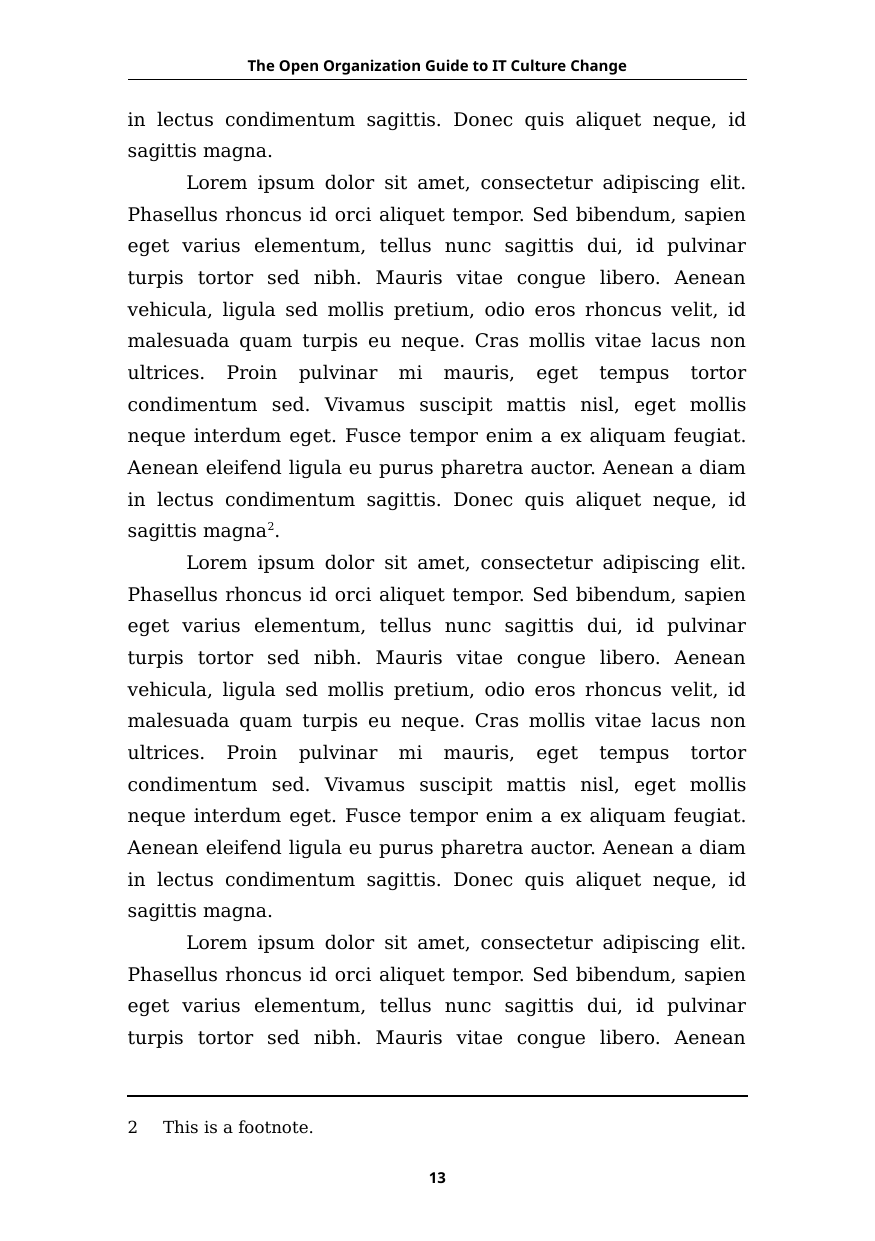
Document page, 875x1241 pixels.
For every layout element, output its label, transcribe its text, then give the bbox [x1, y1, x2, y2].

text This is a footnote. [127, 1118, 747, 1138]
text in lectus condimentum sagittis. Donec quis aliquet neque, id sagittis magna. [127, 109, 747, 162]
text Lorem ipsum dolor sit amet, consectetur adipiscing elit. Phasellus rhoncus id orci aliquet tempor. Sed bibendum, sapien eget varius elementum, tellus nunc sagittis dui, id pulvinar turpis tortor sed nibh. Mauris vitae congue libero. Aenean [127, 932, 747, 1049]
text Lorem ipsum dolor sit amet, consectetur adipiscing elit. Phasellus rhoncus id orci aliquet tempor. Sed bibendum, sapien eget varius elementum, tellus nunc sagittis dui, id pulvinar turpis tortor sed nibh. Mauris vitae congue libero. Aenean vehicula, ligula sed mollis pretium, odio eros rhoncus velit, id malesuada quam turpis eu neque. Cras mollis vitae lacus non ultrices. Proin pulvinar mi mauris, eget tempus tortor condimentum sed. Vivamus suscipit mattis nisl, eget mollis neque interdum eget. Fusce tempor enim a ex aliquam feugiat. Aenean eleifend ligula eu purus pharetra auctor. Aenean a diam in lectus condimentum sagittis. Donec quis aliquet neque, id sagittis magna. [127, 172, 747, 542]
text Lorem ipsum dolor sit amet, consectetur adipiscing elit. Phasellus rhoncus id orci aliquet tempor. Sed bibendum, sapien eget varius elementum, tellus nunc sagittis dui, id pulvinar turpis tortor sed nibh. Mauris vitae congue libero. Aenean vehicula, ligula sed mollis pretium, odio eros rhoncus velit, id malesuada quam turpis eu neque. Cras mollis vitae lacus non ultrices. Proin pulvinar mi mauris, eget tempus tortor condimentum sed. Vivamus suscipit mattis nisl, eget mollis neque interdum eget. Fusce tempor enim a ex aliquam feugiat. Aenean eleifend ligula eu purus pharetra auctor. Aenean a diam in lectus condimentum sagittis. Donec quis aliquet neque, id sagittis magna. [127, 552, 747, 922]
